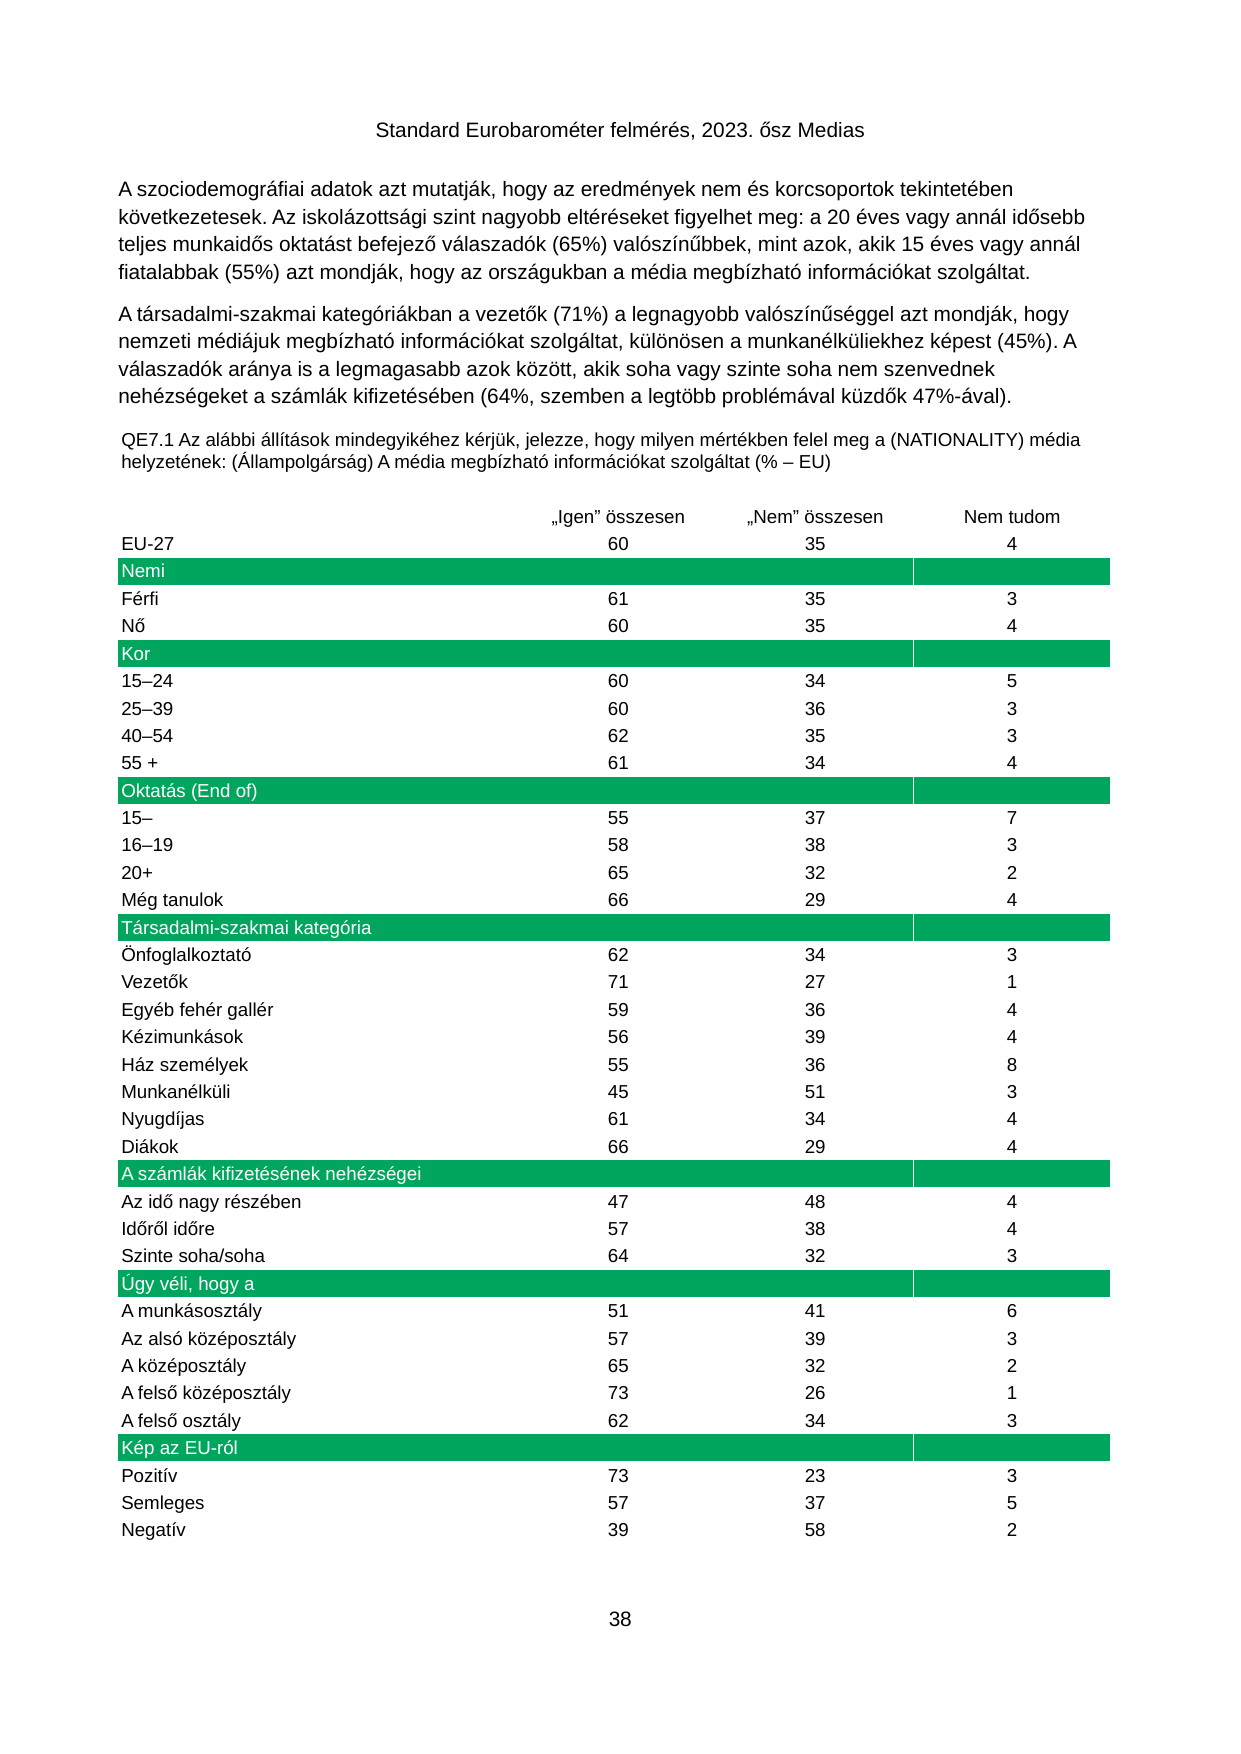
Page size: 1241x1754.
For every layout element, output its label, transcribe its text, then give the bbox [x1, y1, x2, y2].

table_cell 8 [914, 1051, 1110, 1078]
table_cell 26 [717, 1379, 913, 1407]
table_cell 36 [717, 1051, 913, 1078]
table_cell 7 [914, 804, 1110, 831]
table_cell Társadalmi-szakmai kategória [118, 914, 520, 941]
table_cell [717, 1434, 913, 1461]
table_cell Úgy véli, hogy a [118, 1270, 520, 1297]
table_cell 32 [717, 1242, 913, 1270]
table_cell 2 [914, 859, 1110, 886]
table_cell 35 [717, 585, 913, 612]
table_cell 4 [914, 749, 1110, 777]
table_cell 64 [520, 1242, 717, 1270]
table_cell 23 [717, 1461, 913, 1489]
table_cell Az alsó középosztály [118, 1325, 520, 1352]
table_cell 51 [717, 1078, 913, 1105]
table_cell 4 [914, 1023, 1110, 1051]
table_cell 58 [520, 831, 717, 859]
table_cell 3 [914, 1461, 1110, 1489]
table_cell 60 [520, 612, 717, 639]
table_cell 3 [914, 722, 1110, 749]
table_cell 3 [914, 941, 1110, 968]
table_cell 73 [520, 1379, 717, 1407]
table_cell 3 [914, 694, 1110, 722]
table_cell 34 [717, 667, 913, 694]
table_cell 35 [717, 612, 913, 639]
table_cell Szinte soha/soha [118, 1242, 520, 1270]
table_cell 15– [118, 804, 520, 831]
table_cell [717, 1270, 913, 1297]
table_cell 5 [914, 1489, 1110, 1516]
text A szociodemográfiai adatok azt mutatják, hogy az eredmények nem és korcsoportok tekintetében következetesek. Az iskolázottsági szint nagyobb eltéréseket figyelhet meg: a 20 éves vagy annál idősebb teljes munkaidős oktatást befejező válaszadók (65%) valószínűbbek, mint azok, akik 15 éves vagy annál fiatalabbak (55%) azt mondják, hogy az országukban a média megbízható információkat szolgáltat. [118, 177, 1122, 283]
table_cell 65 [520, 1352, 717, 1379]
table_cell 27 [717, 968, 913, 996]
table_cell [520, 475, 717, 503]
table_cell 65 [520, 859, 717, 886]
table_cell 39 [520, 1516, 717, 1544]
table_cell Még tanulok [118, 886, 520, 913]
table_cell Az idő nagy részében [118, 1188, 520, 1215]
table_cell 32 [717, 859, 913, 886]
table_cell 60 [520, 694, 717, 722]
table_cell 58 [717, 1516, 913, 1544]
table_cell 60 [520, 530, 717, 557]
table_cell 34 [717, 1407, 913, 1434]
table_cell Kézimunkások [118, 1023, 520, 1051]
table_cell 35 [717, 530, 913, 557]
table_cell 56 [520, 1023, 717, 1051]
table_cell 4 [914, 1188, 1110, 1215]
table_cell Nő [118, 612, 520, 639]
table_cell 4 [914, 612, 1110, 639]
table_cell 36 [717, 694, 913, 722]
table_cell Egyéb fehér gallér [118, 996, 520, 1023]
table_cell [717, 475, 913, 503]
table_cell „Nem” összesen [717, 503, 913, 530]
table_cell 34 [717, 941, 913, 968]
table_cell Munkanélküli [118, 1078, 520, 1105]
table_cell 2 [914, 1516, 1110, 1544]
table_cell [914, 1434, 1110, 1461]
table_cell [520, 1160, 717, 1187]
table_cell A felső osztály [118, 1407, 520, 1434]
table_cell 57 [520, 1489, 717, 1516]
table_cell 41 [717, 1297, 913, 1324]
table_cell Nemi [118, 558, 520, 585]
table_cell 38 [717, 831, 913, 859]
table_cell Nem tudom [914, 503, 1110, 530]
table_cell 55 + [118, 749, 520, 777]
table_cell Férfi [118, 585, 520, 612]
table_cell 34 [717, 1105, 913, 1133]
table_cell [717, 558, 913, 585]
table_cell 15–24 [118, 667, 520, 694]
table_cell Diákok [118, 1133, 520, 1160]
table_cell 66 [520, 1133, 717, 1160]
table_cell 3 [914, 585, 1110, 612]
table_cell 66 [520, 886, 717, 913]
table_cell 62 [520, 1407, 717, 1434]
table_cell 61 [520, 1105, 717, 1133]
table_cell Pozitív [118, 1461, 520, 1489]
table_cell 40–54 [118, 722, 520, 749]
table_cell 55 [520, 804, 717, 831]
table_cell [118, 503, 520, 530]
table_cell 37 [717, 1489, 913, 1516]
table_cell 29 [717, 886, 913, 913]
table_cell A középosztály [118, 1352, 520, 1379]
table_cell 37 [717, 804, 913, 831]
table_cell [717, 1160, 913, 1187]
table_cell 61 [520, 749, 717, 777]
table_cell [914, 558, 1110, 585]
table_cell Negatív [118, 1516, 520, 1544]
table_cell [717, 914, 913, 941]
table_cell 34 [717, 749, 913, 777]
table_cell [914, 914, 1110, 941]
table_cell 4 [914, 996, 1110, 1023]
table_cell [914, 475, 1110, 503]
table_cell 36 [717, 996, 913, 1023]
table_cell 3 [914, 1325, 1110, 1352]
table_cell Időről időre [118, 1215, 520, 1242]
table_cell 48 [717, 1188, 913, 1215]
table_cell Kor [118, 640, 520, 667]
table_cell A munkásosztály [118, 1297, 520, 1324]
table_cell 57 [520, 1215, 717, 1242]
table_cell 39 [717, 1023, 913, 1051]
table_cell 3 [914, 1242, 1110, 1270]
table_cell 45 [520, 1078, 717, 1105]
table_cell [520, 558, 717, 585]
table_cell A felső középosztály [118, 1379, 520, 1407]
table_cell EU-27 [118, 530, 520, 557]
table_cell [118, 475, 520, 503]
table_cell Vezetők [118, 968, 520, 996]
table_cell 3 [914, 831, 1110, 859]
table_cell 71 [520, 968, 717, 996]
table_cell A számlák kifizetésének nehézségei [118, 1160, 520, 1187]
table_cell „Igen” összesen [520, 503, 717, 530]
table_cell 3 [914, 1407, 1110, 1434]
table_cell 39 [717, 1325, 913, 1352]
table_cell 5 [914, 667, 1110, 694]
table_cell [914, 1270, 1110, 1297]
table_cell [520, 914, 717, 941]
table_cell Kép az EU-ról [118, 1434, 520, 1461]
table_cell 6 [914, 1297, 1110, 1324]
table_cell 3 [914, 1078, 1110, 1105]
table_cell 16–19 [118, 831, 520, 859]
table_cell 2 [914, 1352, 1110, 1379]
table_cell [914, 777, 1110, 804]
table_cell [520, 777, 717, 804]
table_cell 32 [717, 1352, 913, 1379]
table_cell Ház személyek [118, 1051, 520, 1078]
table_cell 73 [520, 1461, 717, 1489]
table_cell 57 [520, 1325, 717, 1352]
table_cell 4 [914, 1105, 1110, 1133]
table_cell 25–39 [118, 694, 520, 722]
text A társadalmi-szakmai kategóriákban a vezetők (71%) a legnagyobb valószínűséggel azt mondják, hogy nemzeti médiájuk megbízható információkat szolgáltat, különösen a munkanélküliekhez képest (45%). A válaszadók aránya is a legmagasabb azok között, akik soha vagy szinte soha nem szenvednek nehézségeket a számlák kifizetésében (64%, szemben a legtöbb problémával küzdők 47%-ával). [118, 302, 1122, 408]
table_cell [520, 1270, 717, 1297]
table_cell [520, 640, 717, 667]
table_cell 62 [520, 941, 717, 968]
table_cell Nyugdíjas [118, 1105, 520, 1133]
table_cell [914, 640, 1110, 667]
table_cell 47 [520, 1188, 717, 1215]
table_cell 59 [520, 996, 717, 1023]
table_cell [914, 1160, 1110, 1187]
table_cell 55 [520, 1051, 717, 1078]
table_cell Önfoglalkoztató [118, 941, 520, 968]
table_cell Semleges [118, 1489, 520, 1516]
table_cell 4 [914, 1215, 1110, 1242]
table_cell Oktatás (End of) [118, 777, 520, 804]
table_cell [520, 1434, 717, 1461]
table_cell [717, 640, 913, 667]
table_cell 38 [717, 1215, 913, 1242]
table_cell 61 [520, 585, 717, 612]
table_cell [717, 777, 913, 804]
table_header QE7.1 Az alábbi állítások mindegyikéhez kérjük, jelezze, hogy milyen mértékben felel meg a (NATIONALITY) média helyzetének: (Állampolgárság) A média megbízható információkat szolgáltat (% – EU) [118, 426, 1110, 475]
table_cell 1 [914, 968, 1110, 996]
table_cell 62 [520, 722, 717, 749]
table_cell 20+ [118, 859, 520, 886]
table_cell 4 [914, 1133, 1110, 1160]
table_cell 29 [717, 1133, 913, 1160]
table_cell 51 [520, 1297, 717, 1324]
table_cell 1 [914, 1379, 1110, 1407]
table_cell 4 [914, 530, 1110, 557]
table_cell 4 [914, 886, 1110, 913]
table_cell 60 [520, 667, 717, 694]
table_cell 35 [717, 722, 913, 749]
